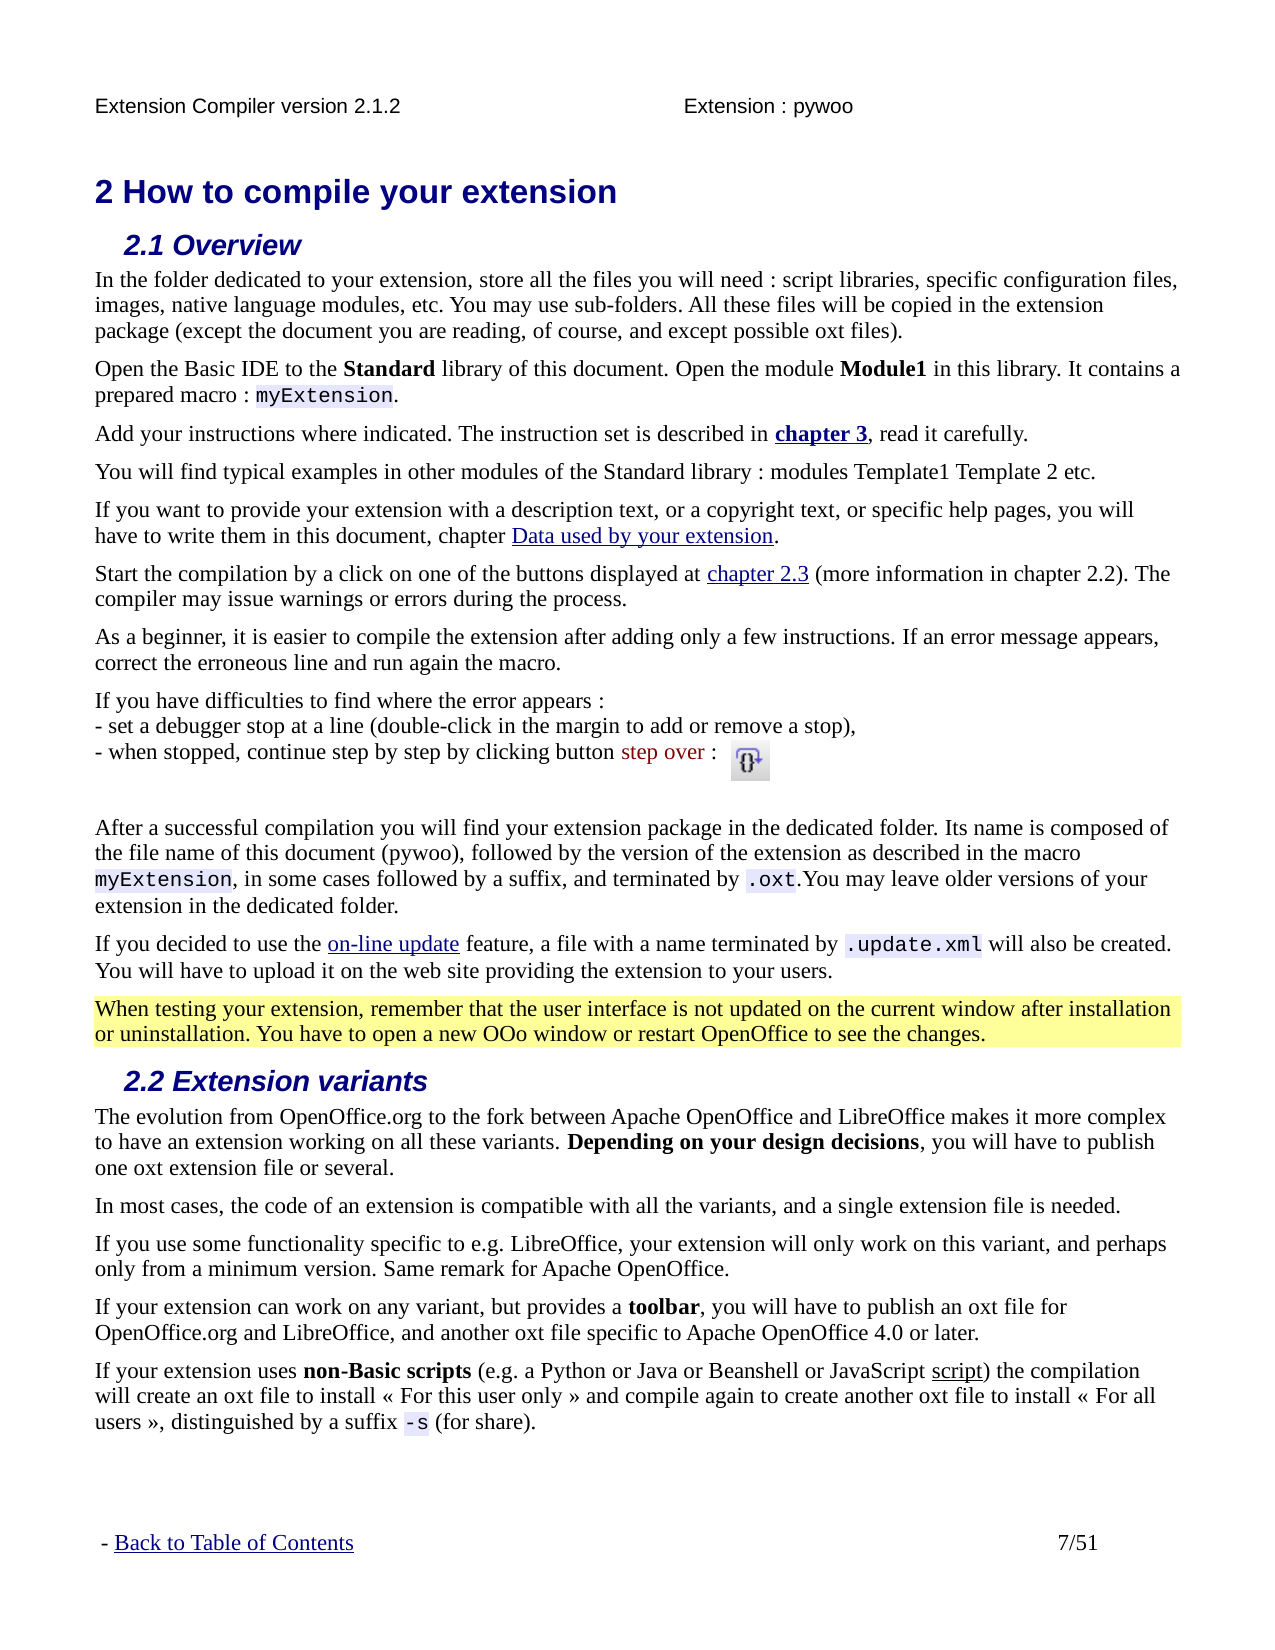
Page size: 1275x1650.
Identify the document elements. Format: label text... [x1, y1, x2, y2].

subtitle How to compile your extension [94, 172, 1181, 210]
text Add your instructions where indicated. The instruction set is described in chapter 3, read it carefully. [94, 421, 1181, 446]
text In the folder dedicated to your extension, store all the files you will need : script libraries, specific configuration files, images, native language modules, etc. You may use sub-folders. All these files will be copied in the extension package (except the document you are reading, of course, and except possible oxt files). [94, 267, 1181, 343]
text If you decided to use the on-line update feature, a file with a name terminated by .update.xml will also be created. You will have to upload it on the web site providing the extension to your users. [94, 931, 1181, 983]
subtitle Overview [124, 228, 1181, 261]
text If you want to provide your extension with a description text, or a copyright text, or specific help pages, you will have to write them in this document, chapter Data used by your extension. [94, 497, 1181, 548]
text If your extension can work on any variant, but provides a toolbar, you will have to publish an oxt file for OpenOffice.org and LibreOffice, and another oxt file specific to Apache OpenOffice 4.0 or later. [94, 1294, 1181, 1345]
text When testing your extension, remember that the user interface is not updated on the current window after installation or uninstallation. You have to open a new OOo window or restart OpenOffice to see the changes. [94, 996, 1181, 1047]
subtitle Extension variants [124, 1065, 1181, 1098]
text Open the Basic IDE to the Standard library of this document. Open the module Module1 in this library. It contains a prepared macro : myExtension. [94, 356, 1181, 408]
text In most cases, the code of an extension is compatible with all the variants, and a single extension file is needed. [94, 1193, 1181, 1218]
picture [731, 740, 770, 781]
text As a beginner, it is easier to compile the extension after adding only a few instructions. If an error message appears, correct the erroneous line and run again the macro. [94, 624, 1181, 675]
text You will find typical examples in other modules of the Standard library : modules Template1 Template 2 etc. [94, 459, 1181, 484]
text Start the compilation by a click on one of the buttons displayed at chapter 2.3 (more information in chapter 2.2). The compiler may issue warnings or errors during the process. [94, 561, 1181, 612]
text If you use some functionality specific to e.g. LibreOffice, your extension will only work on this variant, and perhaps only from a minimum version. Same remark for Apache OpenOffice. [94, 1231, 1181, 1282]
text After a successful compilation you will find your extension package in the dedicated folder. Its name is composed of the file name of this document (pywoo), followed by the version of the extension as described in the macro myExtension, in some cases followed by a suffix, and terminated by .oxt.You may leave older versions of your extension in the dedicated folder. [94, 815, 1181, 918]
text The evolution from OpenOffice.org to the fork between Apache OpenOffice and LibreOffice makes it more complex to have an extension working on all these variants. Depending on your design decisions, you will have to publish one oxt extension file or several. [94, 1104, 1181, 1180]
text If you have difficulties to find where the error appears : - set a debugger stop at a line (double-click in the margin to add or remove a stop), - when stopped, continue step by step by clicking button step over : [94, 688, 1181, 764]
text If your extension uses non-Basic scripts (e.g. a Python or Java or Beanshell or JavaScript script) the compilation will create an oxt file to install « For this user only » and compile again to create another oxt file to install « For all users », distinguished by a suffix -s (for share). [94, 1358, 1181, 1436]
